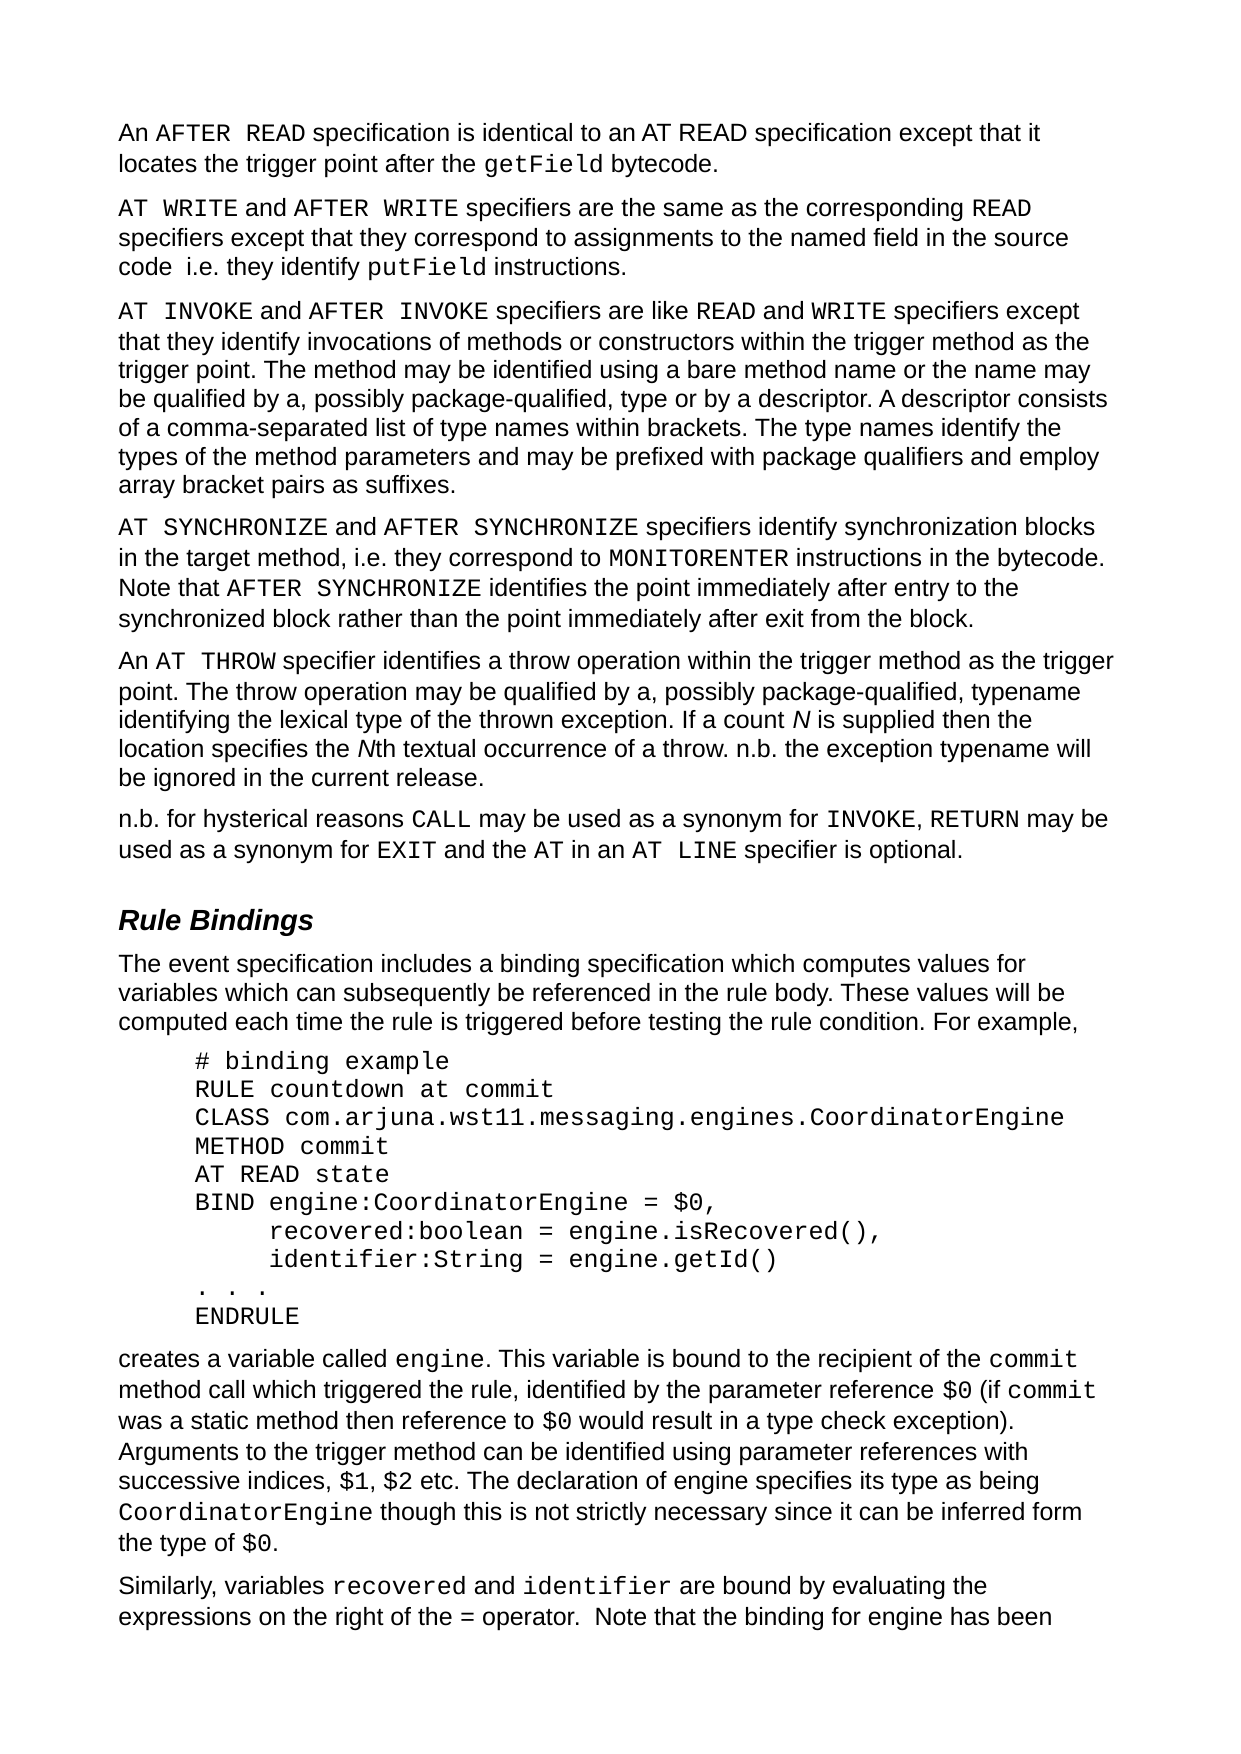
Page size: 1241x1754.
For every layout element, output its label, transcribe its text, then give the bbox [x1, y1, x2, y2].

text An AT THROW specifier identifies a throw operation within the trigger method as the trigger point. The throw operation may be qualified by a, possibly package-qualified, typename identifying the lexical type of the thrown exception. If a count N is supplied then the location specifies the Nth textual occurrence of a throw. n.b. the exception typename will be ignored in the current release. [118, 646, 1122, 792]
text The event specification includes a binding specification which computes values for variables which can subsequently be referenced in the rule body. These values will be computed each time the rule is triggered before testing the rule condition. For example, [118, 949, 1122, 1036]
text AT INVOKE and AFTER INVOKE specifiers are like READ and WRITE specifiers except that they identify invocations of methods or constructors within the trigger method as the trigger point. The method may be identified using a bare method name or the name may be qualified by a, possibly package-qualified, type or by a descriptor. A descriptor consists of a comma-separated list of type names within brackets. The type names identify the types of the method parameters and may be prefixed with package qualifiers and employ array bracket pairs as suffixes. [118, 296, 1122, 499]
text Similarly, variables recovered and identifier are bound by evaluating the expressions on the right of the = operator. Note that the binding for engine has been [118, 1571, 1122, 1633]
text creates a variable called engine. This variable is bound to the recipient of the commit method call which triggered the rule, identified by the parameter reference $0 (if commit was a static method then reference to $0 would result in a type check exception). Arguments to the trigger method can be identified using parameter references with successive indices, $1, $2 etc. The declaration of engine specifies its type as being CoordinatorEngine though this is not strictly necessary since it can be inferred form the type of $0. [118, 1344, 1122, 1558]
text n.b. for hysterical reasons CALL may be used as a synonym for INVOKE, RETURN may be used as a synonym for EXIT and the AT in an AT LINE specifier is optional. [118, 804, 1122, 866]
subtitle Rule Bindings [118, 903, 1122, 937]
text An AFTER READ specification is identical to an AT READ specification except that it locates the trigger point after the getField bytecode. [118, 118, 1122, 180]
text AT SYNCHRONIZE and AFTER SYNCHRONIZE specifiers identify synchronization blocks in the target method, i.e. they correspond to MONITORENTER instructions in the bytecode. Note that AFTER SYNCHRONIZE identifies the point immediately after entry to the synchronized block rather than the point immediately after exit from the block. [118, 512, 1122, 633]
text AT WRITE and AFTER WRITE specifiers are the same as the corresponding READ specifiers except that they correspond to assignments to the named field in the source code i.e. they identify putField instructions. [118, 192, 1122, 283]
text # binding example RULE countdown at commit CLASS com.arjuna.wst11.messaging.engines.CoordinatorEngine METHOD commit AT READ state BIND engine:CoordinatorEngine = $0, recovered:boolean = engine.isRecovered(), identifier:String = engine.getId() . . . ENDRULE [194, 1048, 1122, 1332]
